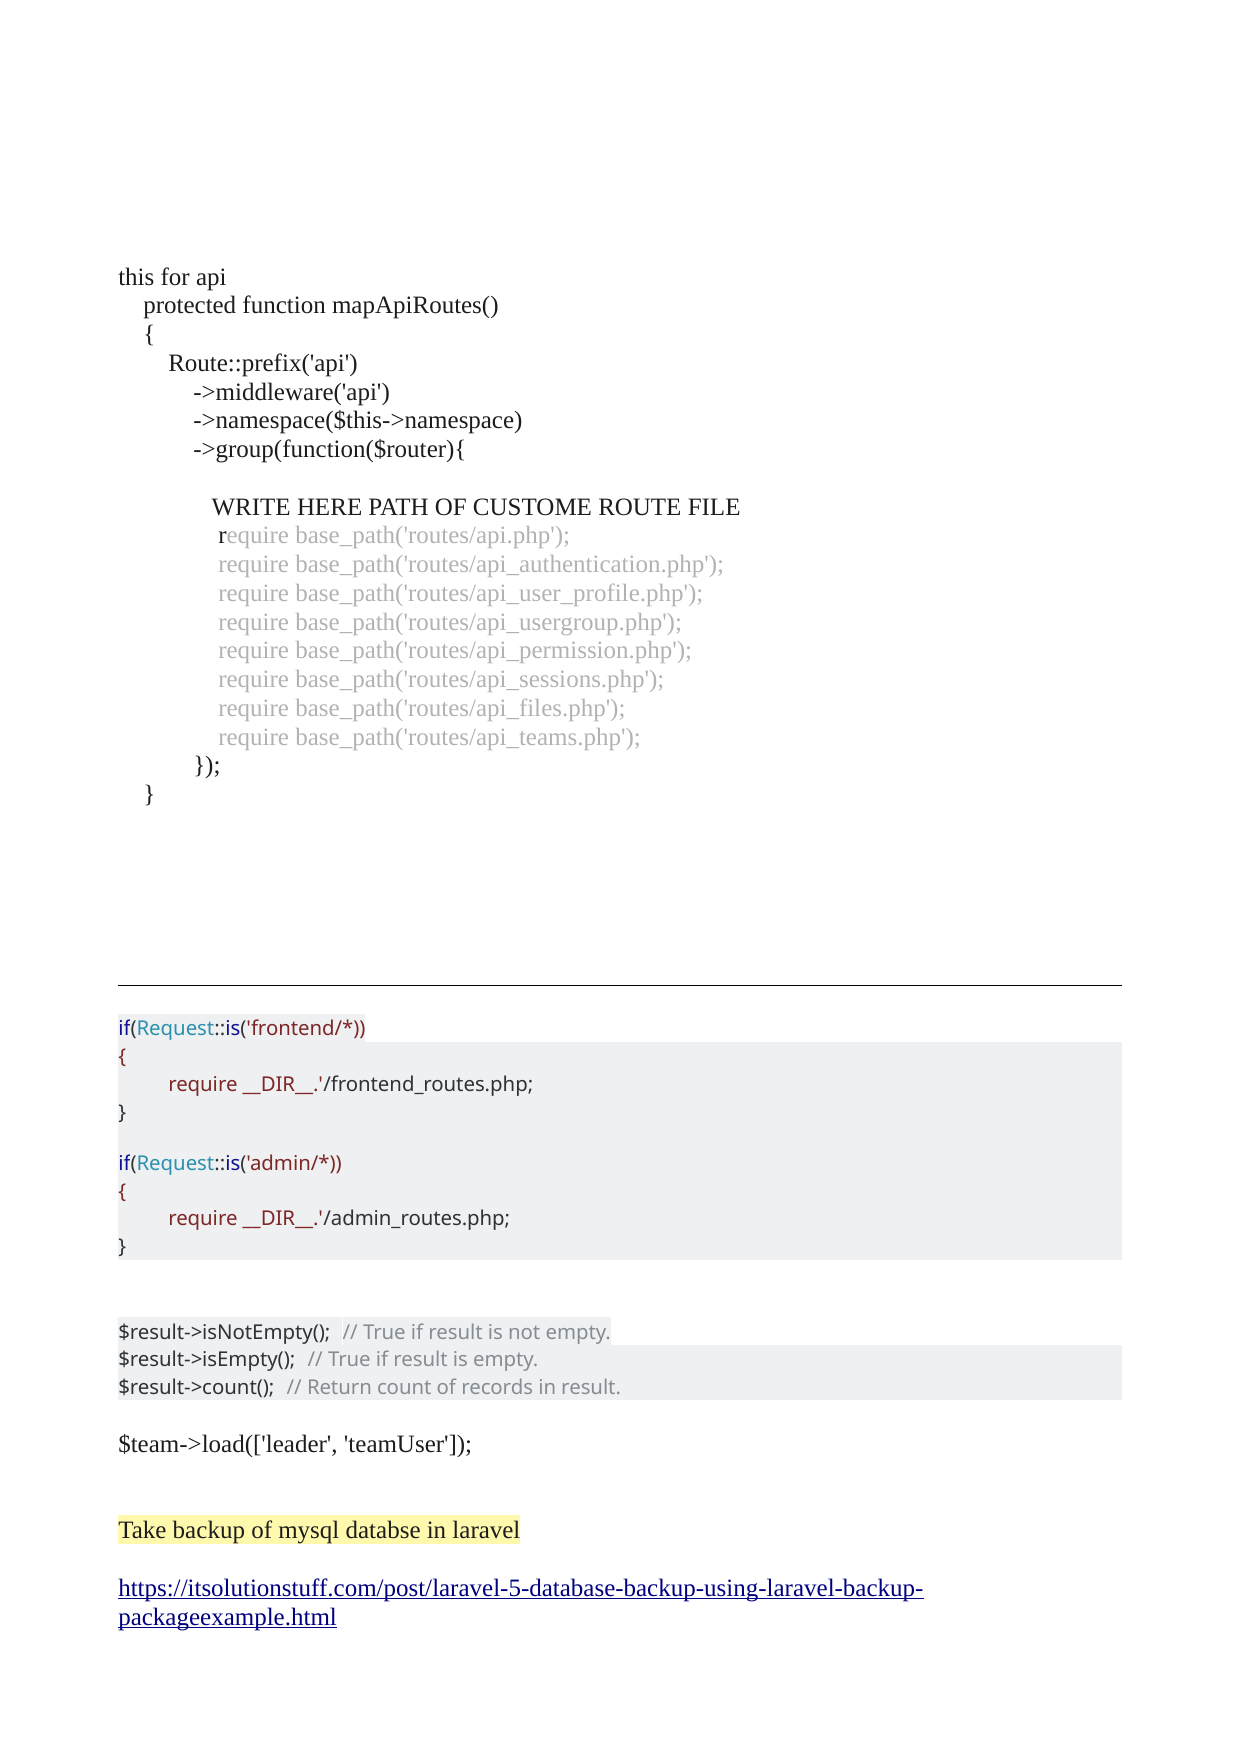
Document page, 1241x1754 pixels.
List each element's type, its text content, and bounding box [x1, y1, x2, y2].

text require base_path('routes/api_authentication.php'); [118, 549, 1122, 578]
text https://itsolutionstuff.com/post/laravel-5-database-backup-using-laravel-backup-packageexample.html [118, 1573, 1122, 1630]
text $team->load(['leader', 'teamUser']); [118, 1429, 1122, 1458]
text this for api [118, 262, 1122, 291]
text { [118, 319, 1122, 348]
text ->namespace($this->namespace) [118, 406, 1122, 434]
text Route::prefix('api') [118, 348, 1122, 377]
text WRITE HERE PATH OF CUSTOME ROUTE FILE [118, 492, 1122, 521]
text } [118, 1232, 1122, 1260]
text ->middleware('api') [118, 377, 1122, 406]
text require base_path('routes/api.php'); [118, 521, 1122, 549]
text { [118, 1176, 1122, 1204]
text ->group(function($router){ [118, 434, 1122, 463]
text require base_path('routes/api_files.php'); [118, 693, 1122, 722]
text require __DIR__.'/frontend_routes.php; [118, 1069, 1122, 1097]
text require base_path('routes/api_teams.php'); [118, 722, 1122, 751]
text require base_path('routes/api_usergroup.php'); [118, 607, 1122, 636]
text if(Request::is('frontend/*)) [118, 1014, 1122, 1042]
text require base_path('routes/api_permission.php'); [118, 636, 1122, 664]
text require base_path('routes/api_sessions.php'); [118, 664, 1122, 693]
text Take backup of mysql databse in laravel [118, 1515, 1122, 1544]
text if(Request::is('admin/*)) [118, 1149, 1122, 1176]
text require base_path('routes/api_user_profile.php'); [118, 578, 1122, 607]
text protected function mapApiRoutes() [118, 291, 1122, 319]
text } [118, 779, 1122, 808]
text require __DIR__.'/admin_routes.php; [118, 1204, 1122, 1232]
text { [118, 1042, 1122, 1069]
text $result->isNotEmpty(); // True if result is not empty. [118, 1317, 1122, 1345]
text $result->isEmpty(); // True if result is empty. [118, 1345, 1122, 1373]
text $result->count(); // Return count of records in result. [118, 1373, 1122, 1400]
text } [118, 1097, 1122, 1125]
text }); [118, 751, 1122, 779]
